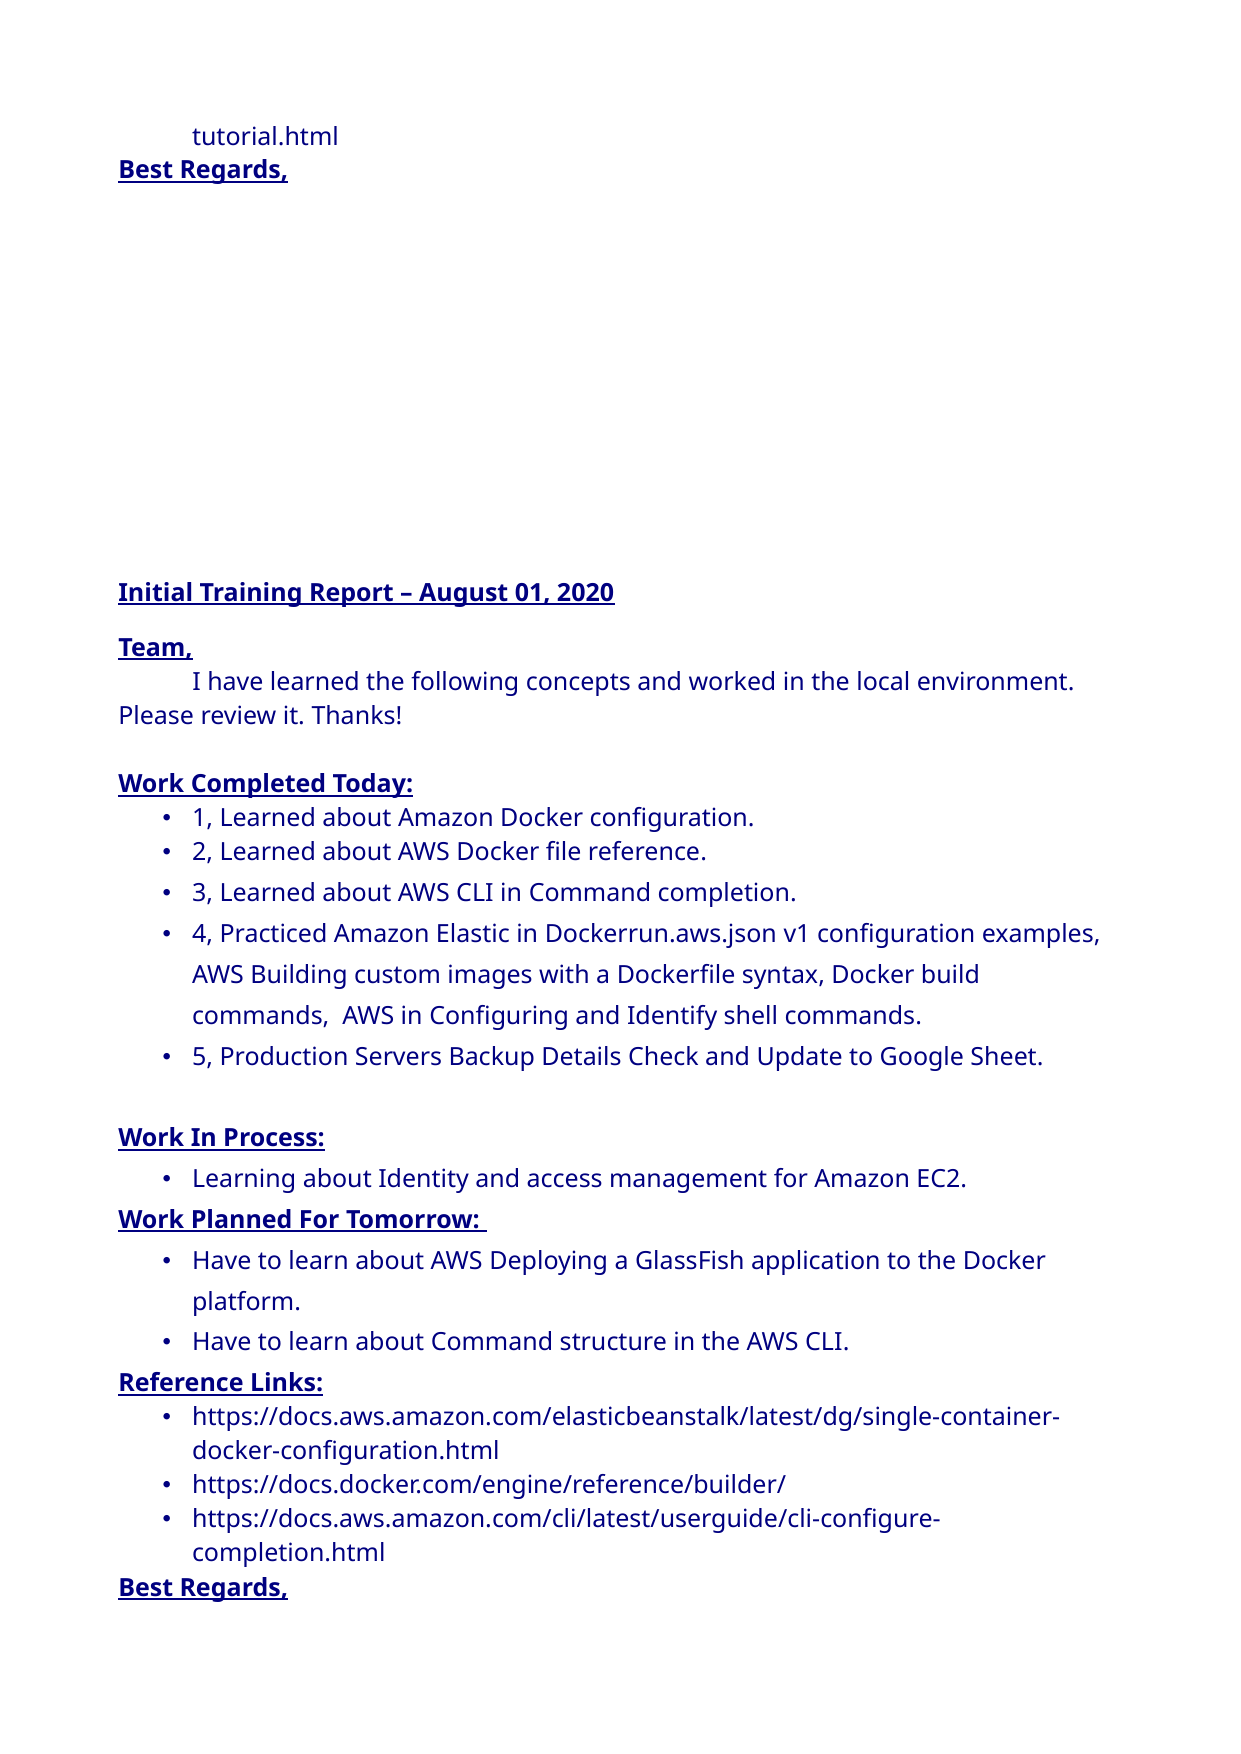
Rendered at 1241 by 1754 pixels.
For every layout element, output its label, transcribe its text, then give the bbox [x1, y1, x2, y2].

text Work Planned For Tomorrow: [118, 1201, 1122, 1236]
list 5, Production Servers Backup Details Check and Update to Google Sheet. [162, 1038, 1122, 1072]
text Work Completed Today: [118, 766, 1122, 800]
list Learning about Identity and access management for Amazon EC2. [162, 1161, 1122, 1195]
text Team, [118, 629, 1122, 664]
list 1, Learned about Amazon Docker configuration. [162, 800, 1122, 834]
text Work In Process: [118, 1120, 1122, 1154]
list 4, Practiced Amazon Elastic in Dockerrun.aws.json v1 configuration examples, AWS Building custom images with a Dockerfile syntax, Docker build commands, AWS in Configuring and Identify shell commands. [162, 916, 1122, 1031]
text I have learned the following concepts and worked in the local environment. Please review it. Thanks! [118, 664, 1122, 732]
text Best Regards, [118, 152, 1122, 186]
text Best Regards, [118, 1569, 1122, 1603]
list 2, Learned about AWS Docker file reference. [162, 834, 1122, 868]
text Reference Links: [118, 1365, 1122, 1399]
list https://docs.aws.amazon.com/elasticbeanstalk/latest/dg/single-container-docker-configuration.html [162, 1399, 1122, 1467]
list https://docs.aws.amazon.com/cli/latest/userguide/cli-configure-completion.html [162, 1501, 1122, 1569]
list tutorial.html [162, 118, 1122, 152]
list 3, Learned about AWS CLI in Command completion. [162, 875, 1122, 909]
list Have to learn about AWS Deploying a GlassFish application to the Docker platform. [162, 1242, 1122, 1317]
text Initial Training Report – August 01, 2020 [118, 574, 1122, 608]
list Have to learn about Command structure in the AWS CLI. [162, 1324, 1122, 1358]
list https://docs.docker.com/engine/reference/builder/ [162, 1467, 1122, 1501]
